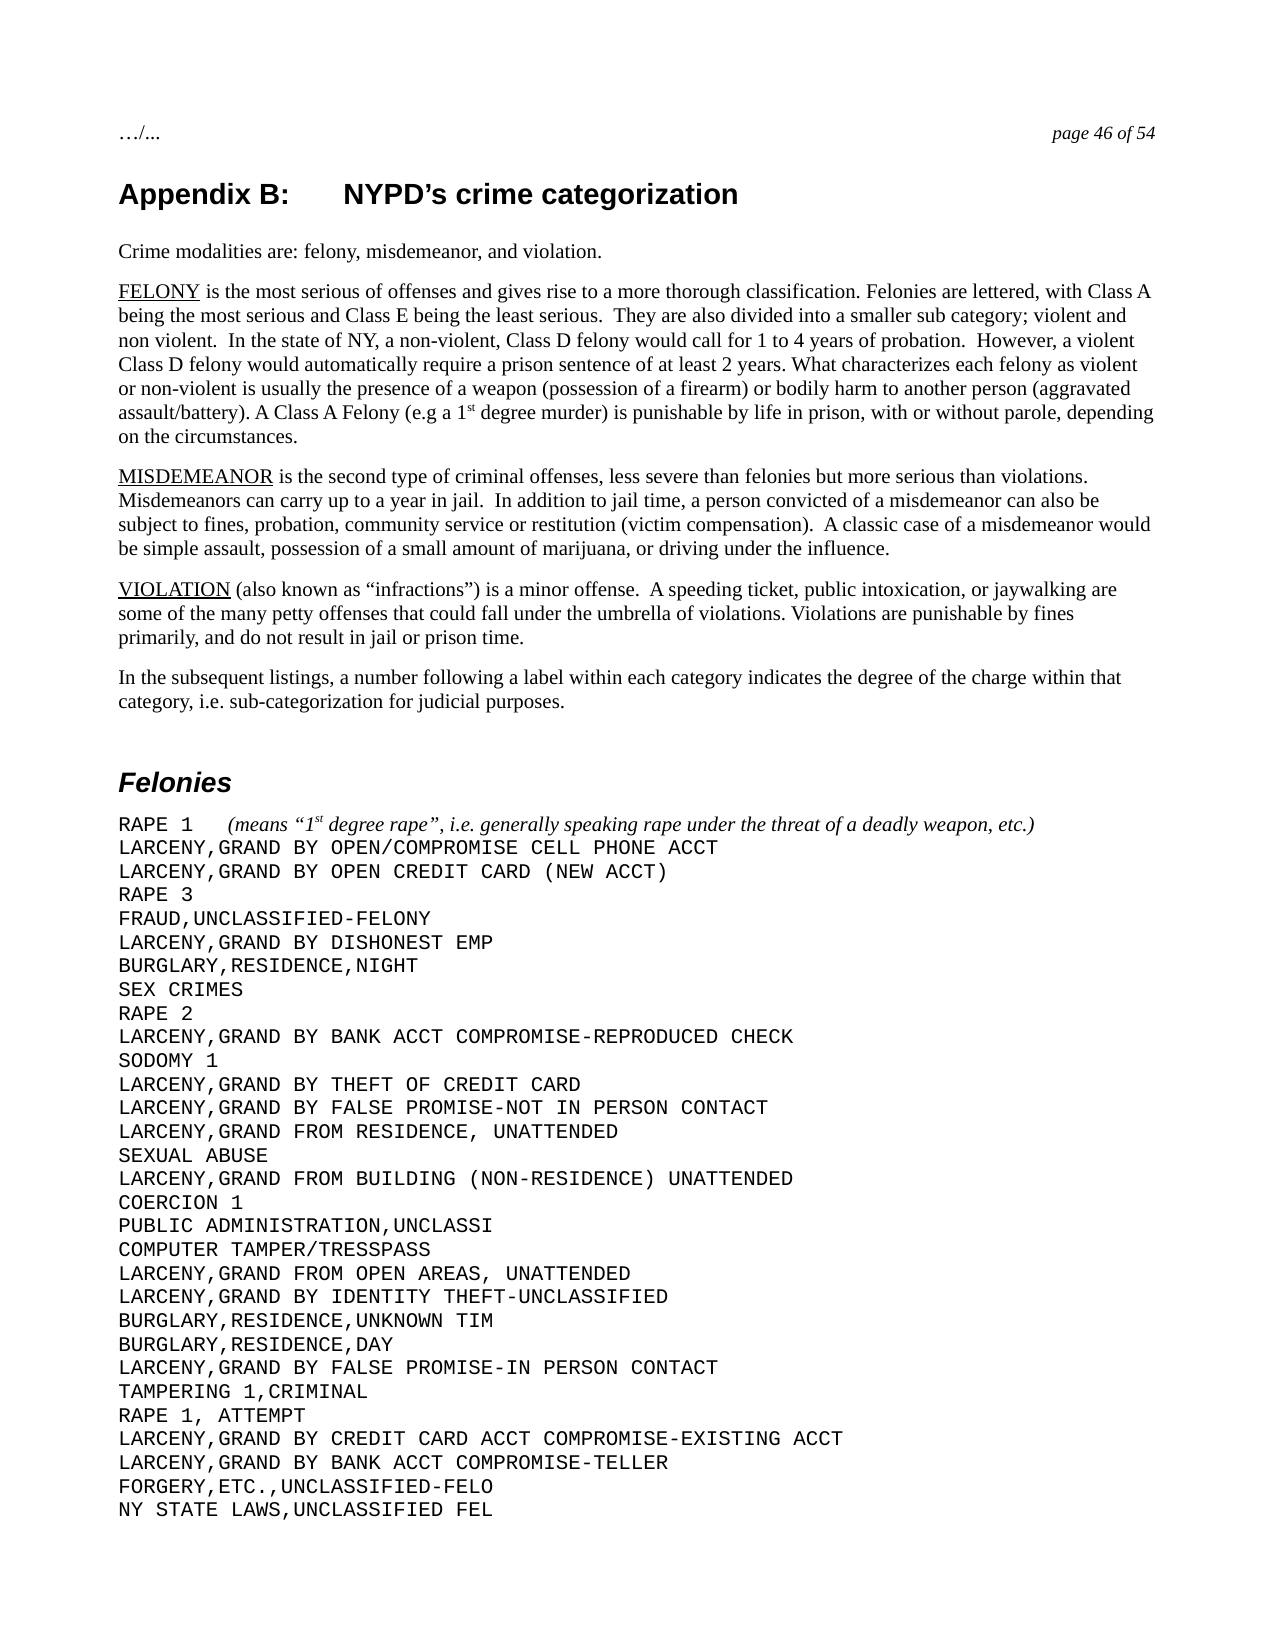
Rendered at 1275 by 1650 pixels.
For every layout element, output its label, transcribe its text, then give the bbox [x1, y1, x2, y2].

text VIOLATION (also known as “infractions”) is a minor offense. A speeding ticket, public intoxication, or jaywalking are some of the many petty offenses that could fall under the umbrella of violations. Violations are punishable by fines primarily, and do not result in jail or prison time. [118, 577, 1157, 649]
text TAMPERING 1,CRIMINAL [118, 1381, 1157, 1405]
text RAPE 1, ATTEMPT [118, 1405, 1157, 1428]
text LARCENY,GRAND BY CREDIT CARD ACCT COMPROMISE-EXISTING ACCT [118, 1428, 1157, 1452]
text LARCENY,GRAND BY OPEN CREDIT CARD (NEW ACCT) [118, 861, 1157, 884]
text BURGLARY,RESIDENCE,NIGHT [118, 955, 1157, 979]
text LARCENY,GRAND BY IDENTITY THEFT-UNCLASSIFIED [118, 1286, 1157, 1310]
text LARCENY,GRAND FROM BUILDING (NON-RESIDENCE) UNATTENDED [118, 1168, 1157, 1192]
text LARCENY,GRAND BY BANK ACCT COMPROMISE-TELLER [118, 1452, 1157, 1476]
text BURGLARY,RESIDENCE,UNKNOWN TIM [118, 1310, 1157, 1334]
text RAPE 2 [118, 1003, 1157, 1026]
text FELONY is the most serious of offenses and gives rise to a more thorough classification. Felonies are lettered, with Class A being the most serious and Class E being the least serious. They are also divided into a smaller sub category; violent and non violent. In the state of NY, a non-violent, Class D felony would call for 1 to 4 years of probation. However, a violent Class D felony would automatically require a prison sentence of at least 2 years. What characterizes each felony as violent or non-violent is usually the presence of a weapon (possession of a firearm) or bodily harm to another person (aggravated assault/battery). A Class A Felony (e.g a 1st degree murder) is punishable by life in prison, with or without parole, depending on the circumstances. [118, 279, 1157, 448]
subtitle Appendix B: NYPD’s crime categorization [118, 177, 1157, 210]
text LARCENY,GRAND BY DISHONEST EMP [118, 932, 1157, 955]
text FRAUD,UNCLASSIFIED-FELONY [118, 908, 1157, 932]
text COERCION 1 [118, 1192, 1157, 1216]
text LARCENY,GRAND FROM OPEN AREAS, UNATTENDED [118, 1263, 1157, 1286]
text LARCENY,GRAND BY FALSE PROMISE-NOT IN PERSON CONTACT [118, 1097, 1157, 1121]
text RAPE 1 (means “1st degree rape”, i.e. generally speaking rape under the threat of a deadly weapon, etc.) [118, 811, 1157, 837]
text Crime modalities are: felony, misdemeanor, and violation. [118, 239, 1157, 263]
text MISDEMEANOR is the second type of criminal offenses, less severe than felonies but more serious than violations. Misdemeanors can carry up to a year in jail. In addition to jail time, a person convicted of a misdemeanor can also be subject to fines, probation, community service or restitution (victim compensation). A classic case of a misdemeanor would be simple assault, possession of a small amount of marijuana, or driving under the influence. [118, 464, 1157, 560]
text LARCENY,GRAND FROM RESIDENCE, UNATTENDED [118, 1121, 1157, 1144]
text In the subsequent listings, a number following a label within each category indicates the degree of the charge within that category, i.e. sub-categorization for judicial purposes. [118, 665, 1157, 713]
text BURGLARY,RESIDENCE,DAY [118, 1334, 1157, 1357]
text COMPUTER TAMPER/TRESSPASS [118, 1239, 1157, 1263]
text SEXUAL ABUSE [118, 1144, 1157, 1168]
text SODOMY 1 [118, 1050, 1157, 1074]
text LARCENY,GRAND BY FALSE PROMISE-IN PERSON CONTACT [118, 1357, 1157, 1381]
text LARCENY,GRAND BY THEFT OF CREDIT CARD [118, 1074, 1157, 1097]
text FORGERY,ETC.,UNCLASSIFIED-FELO [118, 1476, 1157, 1499]
text LARCENY,GRAND BY BANK ACCT COMPROMISE-REPRODUCED CHECK [118, 1026, 1157, 1050]
text LARCENY,GRAND BY OPEN/COMPROMISE CELL PHONE ACCT [118, 837, 1157, 861]
text PUBLIC ADMINISTRATION,UNCLASSI [118, 1216, 1157, 1239]
text NY STATE LAWS,UNCLASSIFIED FEL [118, 1499, 1157, 1523]
text SEX CRIMES [118, 979, 1157, 1003]
text RAPE 3 [118, 884, 1157, 908]
subtitle Felonies [118, 766, 1157, 798]
